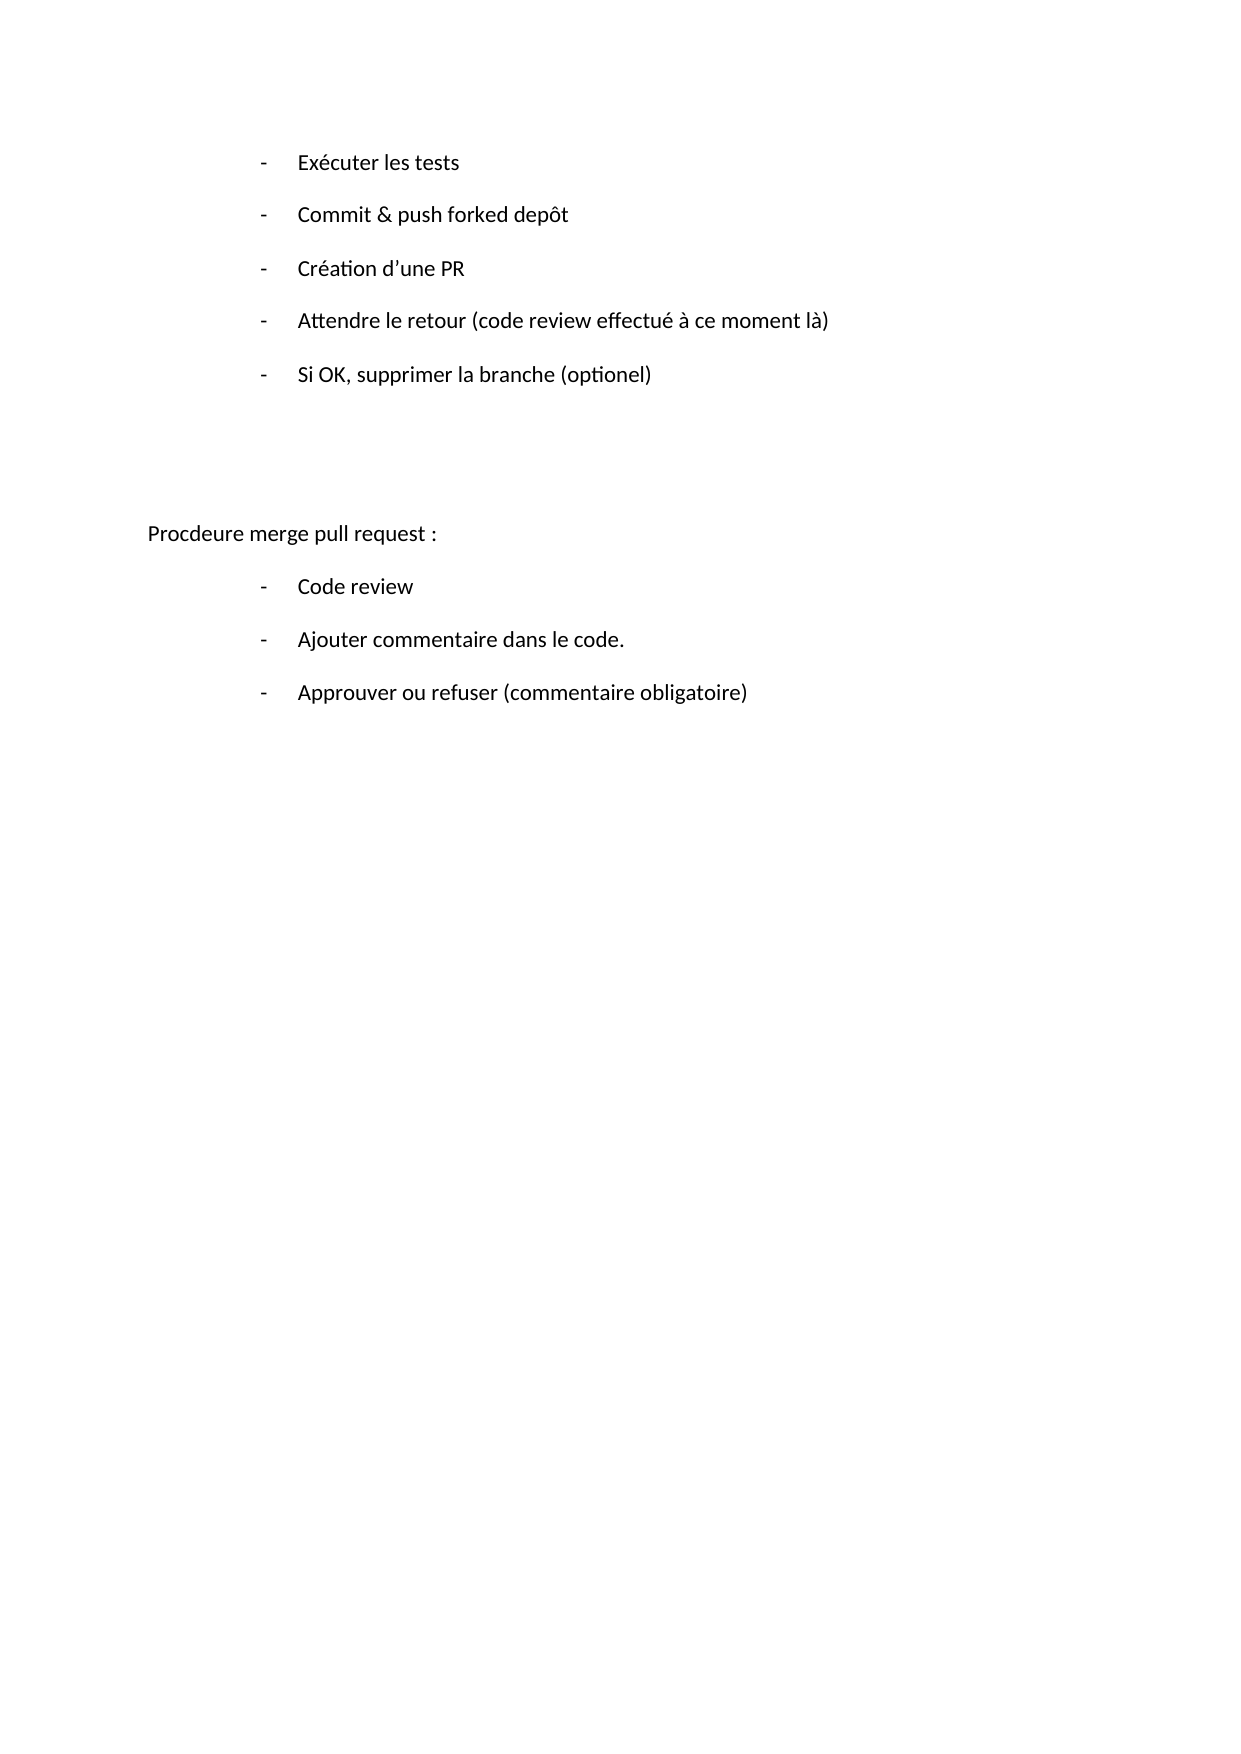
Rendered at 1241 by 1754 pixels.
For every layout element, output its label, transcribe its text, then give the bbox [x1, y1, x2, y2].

list Création d’une PR [260, 254, 1093, 282]
list Exécuter les tests [260, 148, 1093, 176]
list Ajouter commentaire dans le code. [260, 625, 1093, 653]
text Procdeure merge pull request : [148, 519, 1093, 547]
list Commit & push forked depôt [260, 201, 1093, 229]
list Attendre le retour (code review effectué à ce moment là) [260, 307, 1093, 335]
list Si OK, supprimer la branche (optionel) [260, 360, 1093, 388]
list Code review [260, 572, 1093, 600]
list Approuver ou refuser (commentaire obligatoire) [260, 678, 1093, 706]
